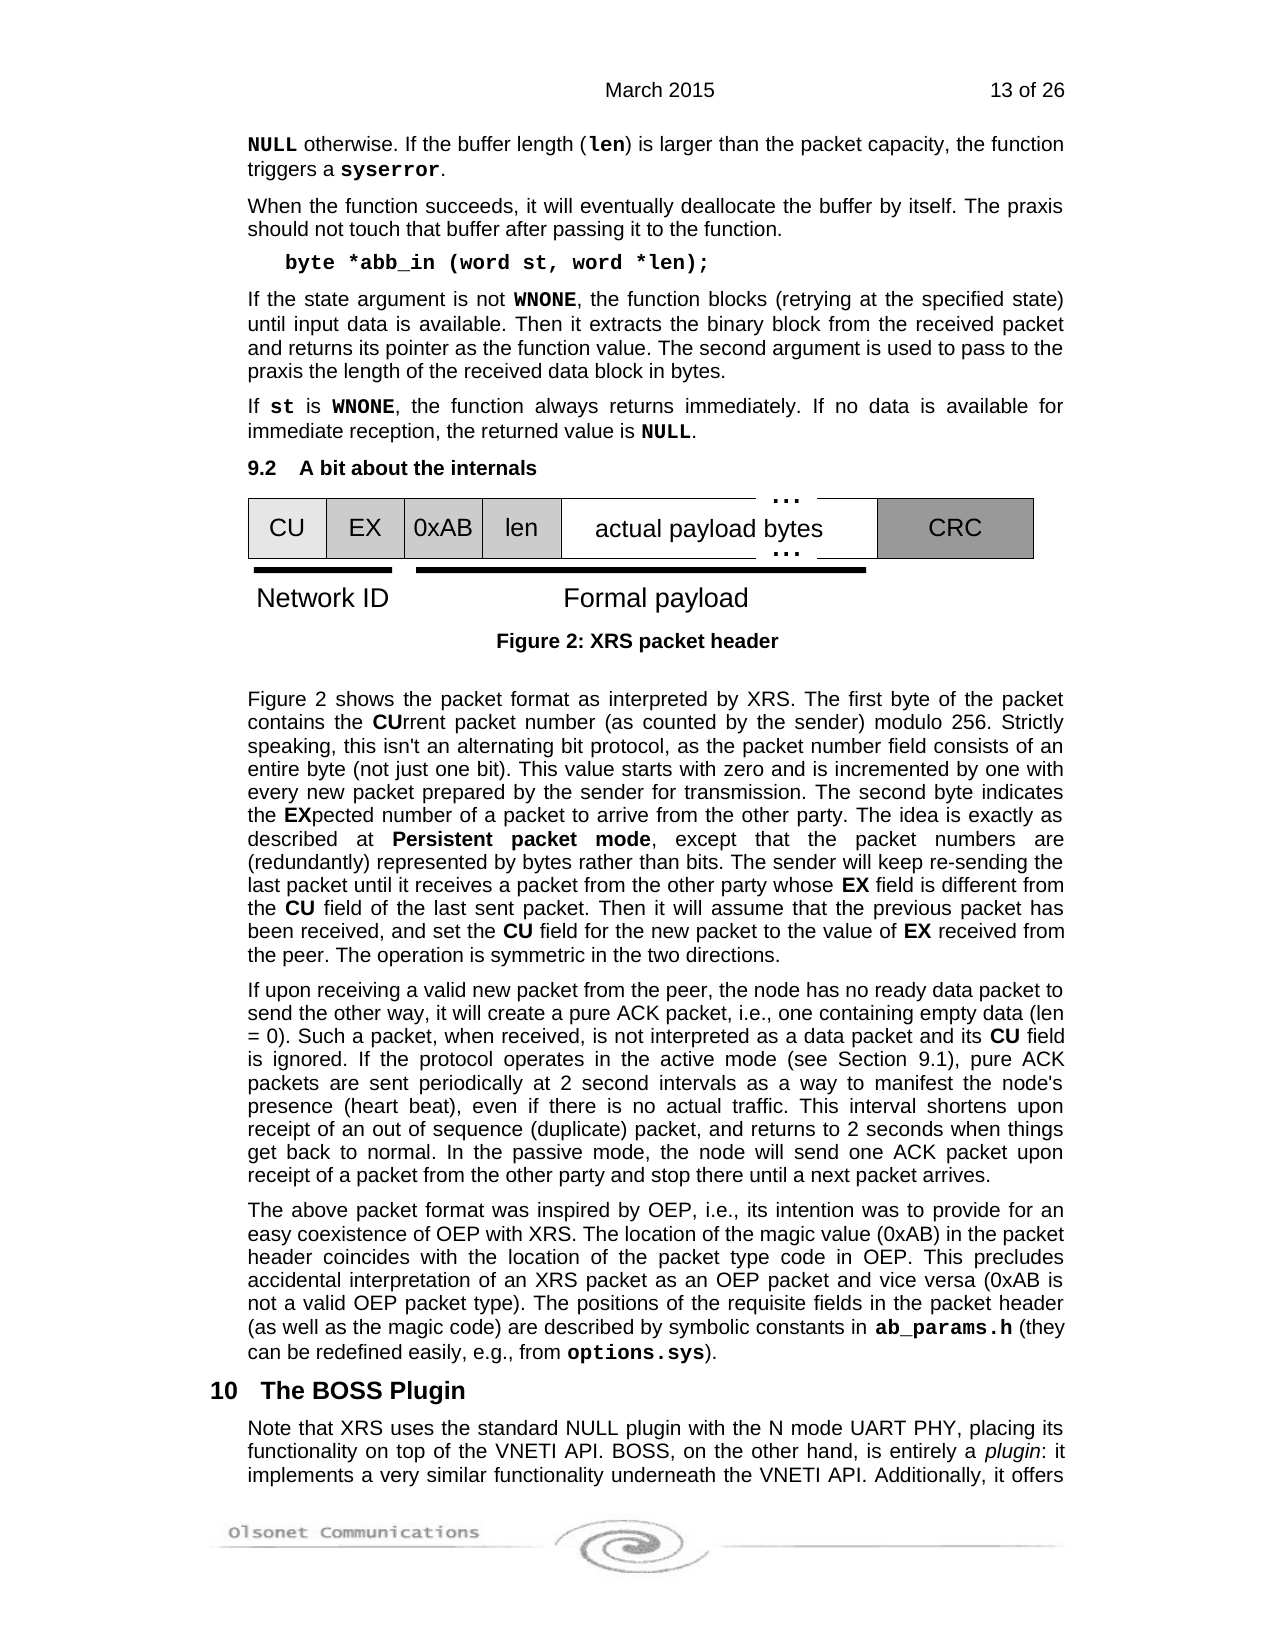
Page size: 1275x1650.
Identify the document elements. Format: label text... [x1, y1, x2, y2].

text Figure 2 shows the packet format as interpreted by XRS. The first byte of the packet contains the CUrrent packet number (as counted by the sender) modulo 256. Strictly speaking, this isn't an alternating bit protocol, as the packet number field consists of an entire byte (not just one bit). This value starts with zero and is incremented by one with every new packet prepared by the sender for transmission. The second byte indicates the EXpected number of a packet to arrive from the other party. The idea is exactly as described at Persistent packet mode, except that the packet numbers are (redundantly) represented by bytes rather than bits. The sender will keep re-sending the last packet until it receives a packet from the other party whose EX field is different from the CU field of the last sent packet. Then it will assume that the previous packet has been received, and set the CU field for the new packet to the value of EX received from the peer. The operation is symmetric in the two directions. [247, 688, 1065, 966]
text byte *abb_in (word st, word *len); [285, 252, 1065, 276]
text If st is WNONE, the function always returns immediately. If no data is available for immediate reception, the returned value is NULL. [247, 394, 1065, 444]
subtitle The BOSS Plugin [210, 1377, 1065, 1405]
picture [210, 1504, 1065, 1596]
text Figure 2: XRS packet header [236, 629, 1039, 653]
text Note that XRS uses the standard NULL plugin with the N mode UART PHY, placing its functionality on top of the VNETI API. BOSS, on the other hand, is entirely a plugin: it implements a very similar functionality underneath the VNETI API. Additionally, it offers [247, 1417, 1065, 1487]
text NULL otherwise. If the buffer length (len) is larger than the packet capacity, the function triggers a syserror. [247, 132, 1065, 182]
text If upon receiving a valid new packet from the peer, the node has no ready data packet to send the other way, it will create a pure ACK packet, i.e., one containing empty data (len = 0). Such a packet, when received, is not interpreted as a data packet and its CU field is ignored. If the protocol operates in the active mode (see Section 9.1), pure ACK packets are sent periodically at 2 second intervals as a way to manifest the node's presence (heart beat), even if there is no actual traffic. This interval shortens upon receipt of an out of sequence (duplicate) packet, and returns to 2 seconds when things get back to normal. In the passive mode, the node will send one ACK packet upon receipt of a packet from the other party and stop there until a next packet arrives. [247, 978, 1065, 1187]
text The above packet format was inspired by OEP, i.e., its intention was to provide for an easy coexistence of OEP with XRS. The location of the magic value (0xAB) in the packet header coincides with the location of the packet type code in OEP. This precludes accidental interpretation of an XRS packet as an OEP packet and vice versa (0xAB is not a valid OEP packet type). The positions of the requisite fields in the packet header (as well as the magic code) are described by symbolic constants in ab_params.h (they can be redefined easily, e.g., from options.sys). [247, 1199, 1065, 1365]
text When the function succeeds, it will eventually deallocate the buffer by itself. The praxis should not touch that buffer after passing it to the function. [247, 194, 1065, 241]
text If the state argument is not WNONE, the function blocks (retrying at the specified state) until input data is available. Then it extracts the binary block from the received packet and returns its pointer as the function value. The second argument is used to pass to the praxis the length of the received data block in bytes. [247, 288, 1065, 383]
subtitle A bit about the internals [247, 456, 1065, 479]
